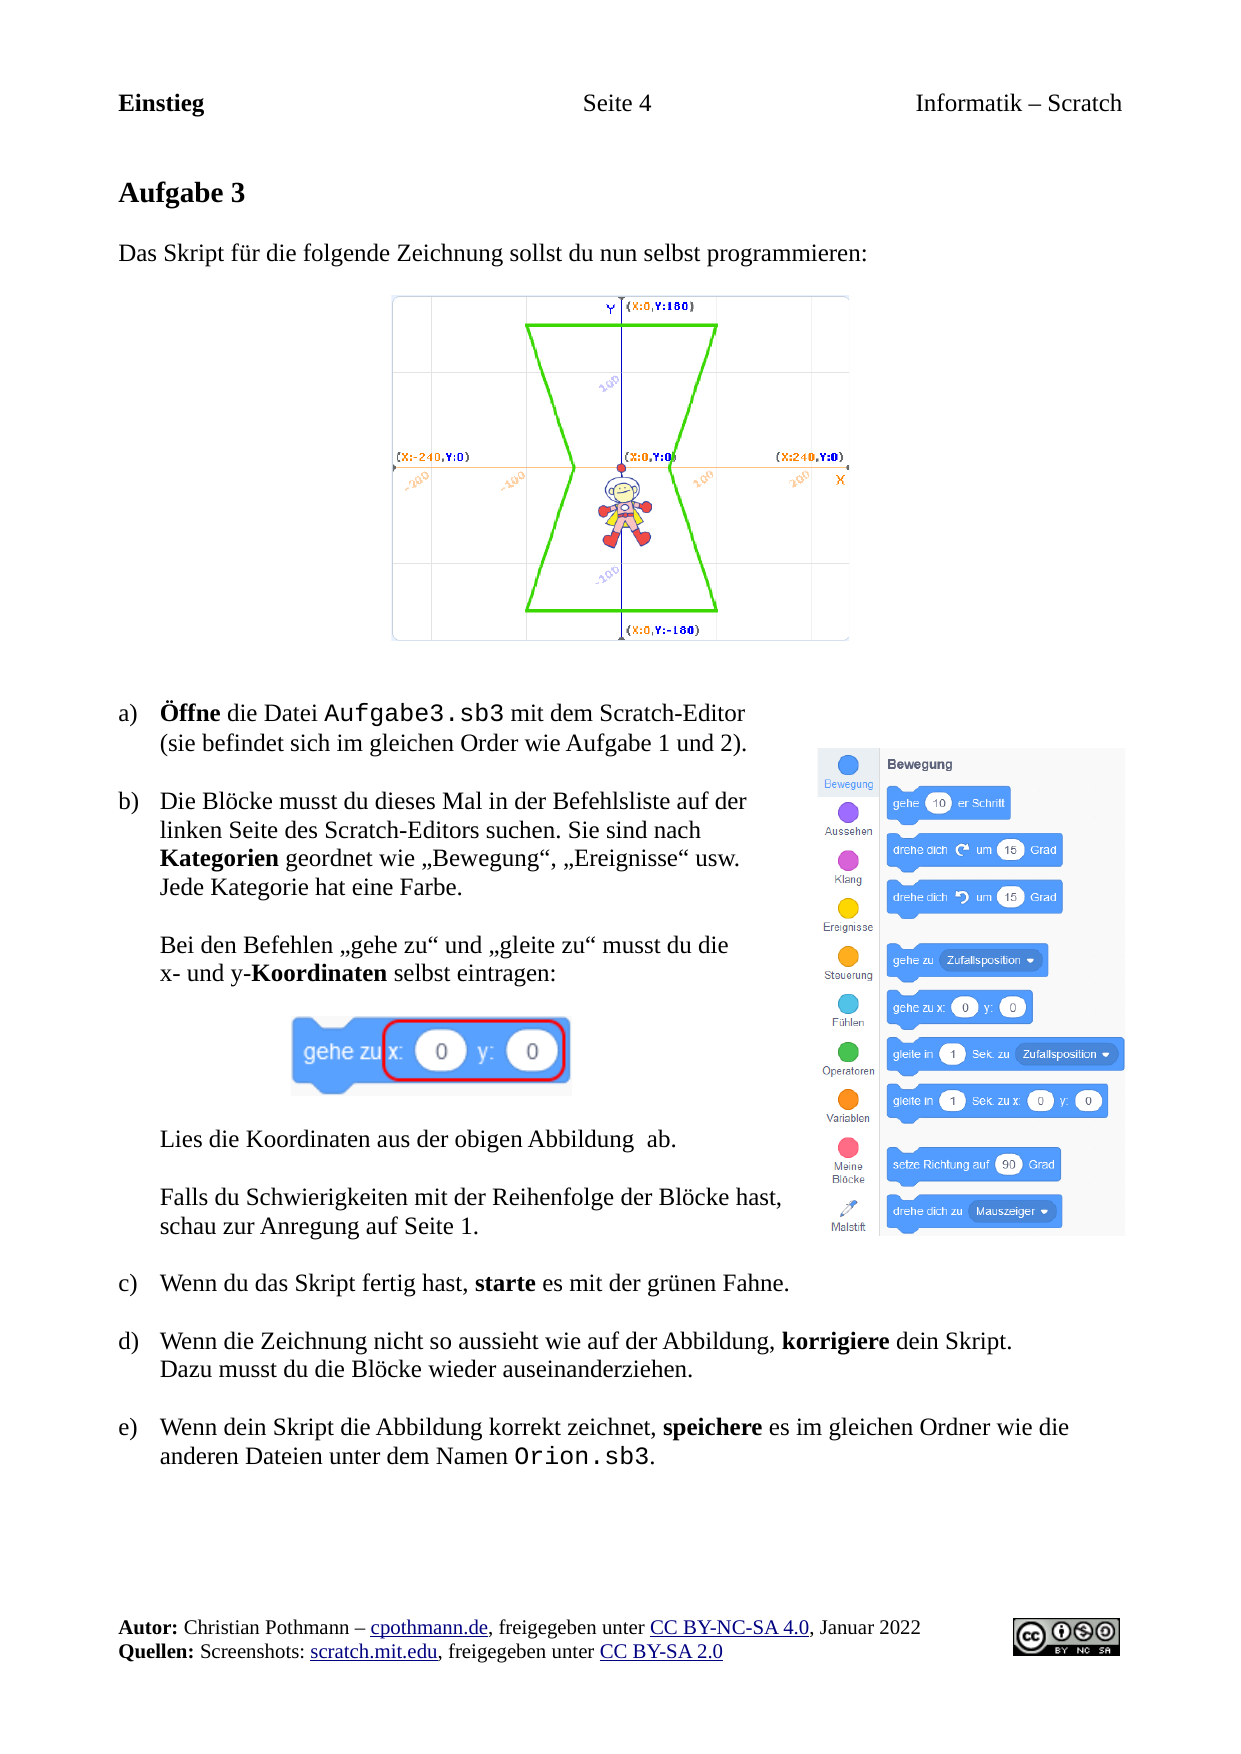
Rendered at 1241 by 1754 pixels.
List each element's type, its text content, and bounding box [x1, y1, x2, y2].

picture [290, 1016, 572, 1096]
text Autor: Christian Pothmann – cpothmann.de, freigegeben unter CC BY-NC-SA 4.0, Januar 2022 [118, 1615, 1122, 1639]
picture [817, 748, 1125, 1236]
list Wenn dein Skript die Abbildung korrekt zeichnet, speichere es im gleichen Ordner wie die anderen Dateien unter dem Namen Orion.sb3. [118, 1412, 1122, 1472]
list Wenn die Zeichnung nicht so aussieht wie auf der Abbildung, korrigiere dein Skript. Dazu musst du die Blöcke wieder auseinanderziehen. [118, 1326, 1122, 1383]
list Wenn du das Skript fertig hast, starte es mit der grünen Fahne. [118, 1268, 1122, 1297]
picture [1013, 1618, 1120, 1656]
text Das Skript für die folgende Zeichnung sollst du nun selbst programmieren: [118, 238, 1122, 267]
list Die Blöcke musst du dieses Mal in der Befehlsliste auf der linken Seite des Scratch-Editors suchen. Sie sind nach Kategorien geordnet wie „Bewegung“, „Ereignisse“ usw. Jede Kategorie hat eine Farbe. Bei den Befehlen „gehe zu“ und „gleite zu“ musst du die x- und y-Koordinaten selbst eintragen: Lies die Koordinaten aus der obigen Abbildung ab. Falls du Schwierigkeiten mit der Reihenfolge der Blöcke hast, schau zur Anregung auf Seite 1. [118, 786, 1122, 1239]
text Aufgabe 3 [118, 176, 1122, 209]
list Öffne die Datei Aufgabe3.sb3 mit dem Scratch-Editor (sie befindet sich im gleichen Order wie Aufgabe 1 und 2). [118, 698, 1122, 757]
text Quellen: Screenshots: scratch.mit.edu, freigegeben unter CC BY-SA 2.0 [118, 1639, 1122, 1663]
picture [391, 295, 850, 641]
